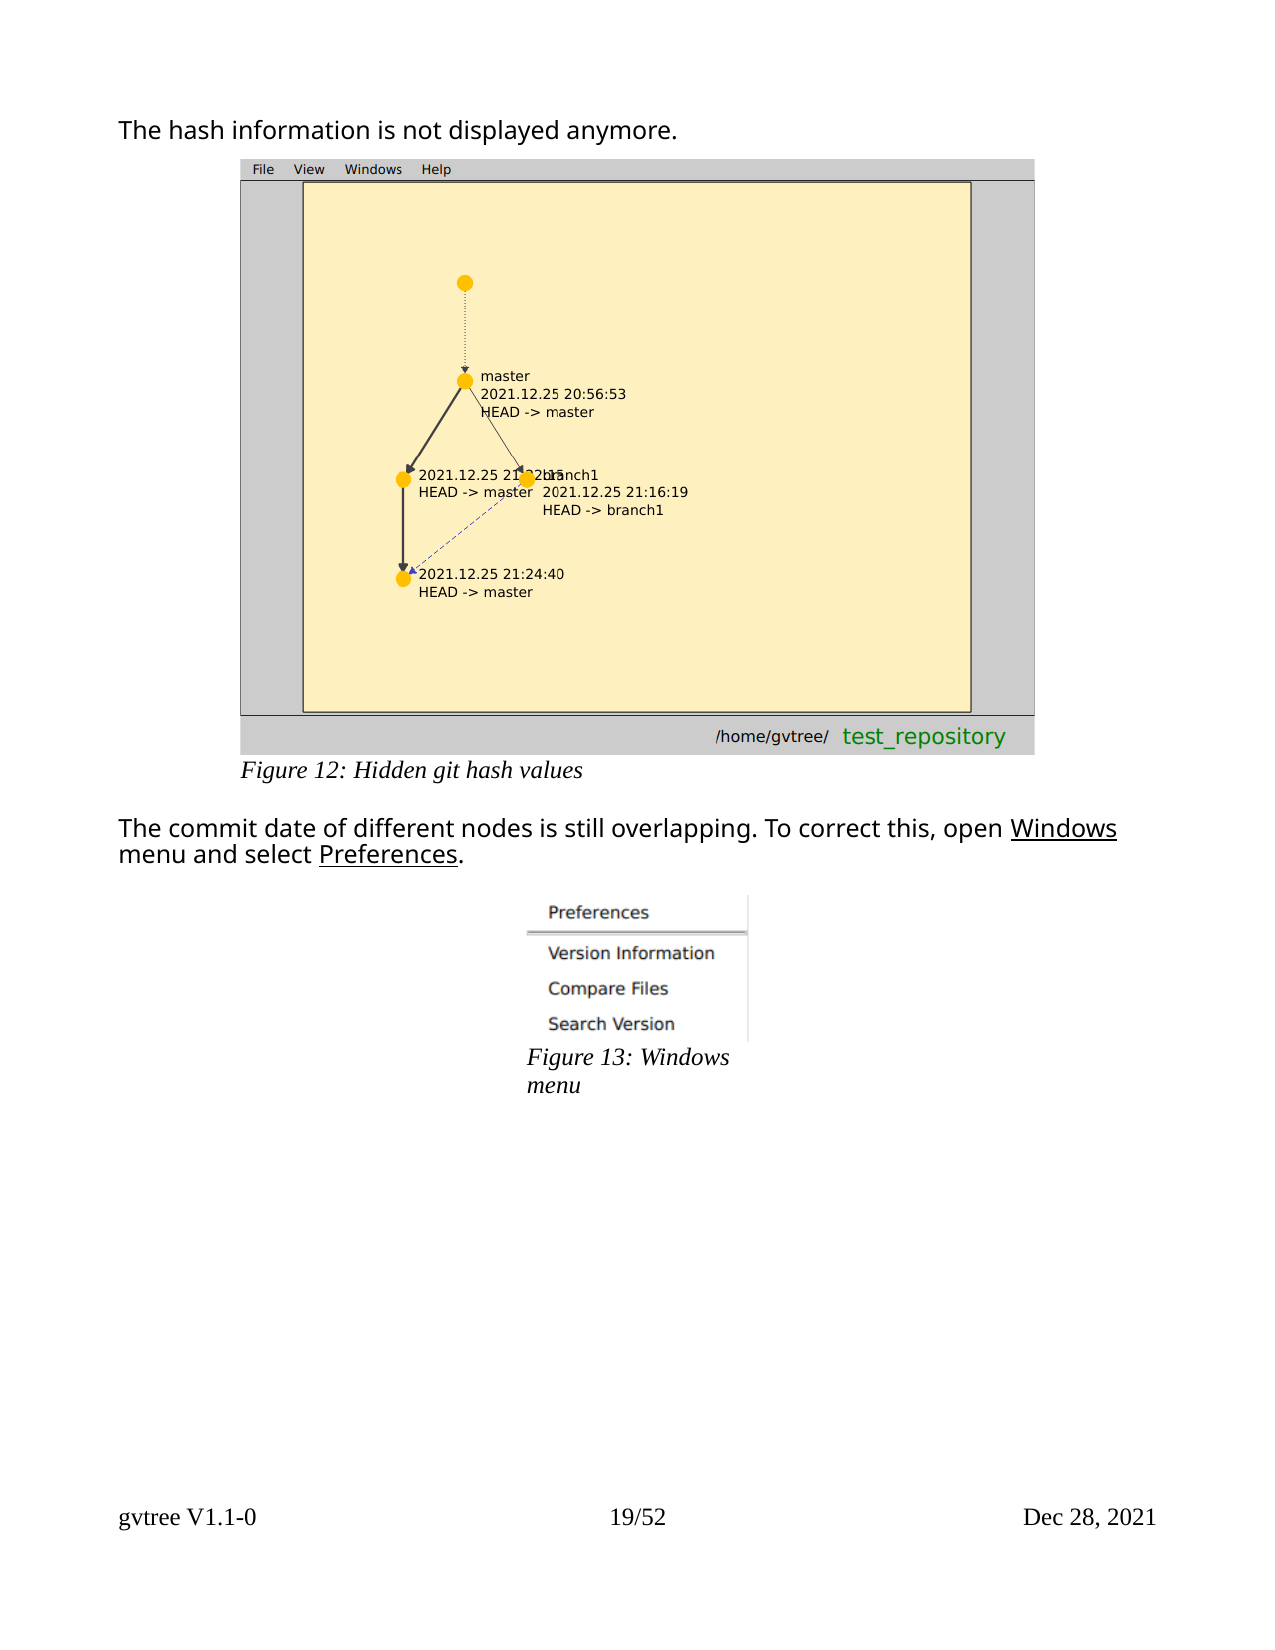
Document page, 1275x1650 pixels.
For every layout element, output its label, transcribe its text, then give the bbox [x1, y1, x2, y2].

text Figure 12: Hidden git hash values [240, 755, 1035, 784]
text The commit date of different nodes is still overlapping. To correct this, open Windows menu and select Preferences. [118, 816, 1157, 869]
text Figure 13: Windows menu [527, 1042, 748, 1099]
picture [526, 895, 749, 1042]
text The hash information is not displayed anymore. [118, 118, 1157, 144]
picture [240, 159, 1035, 755]
